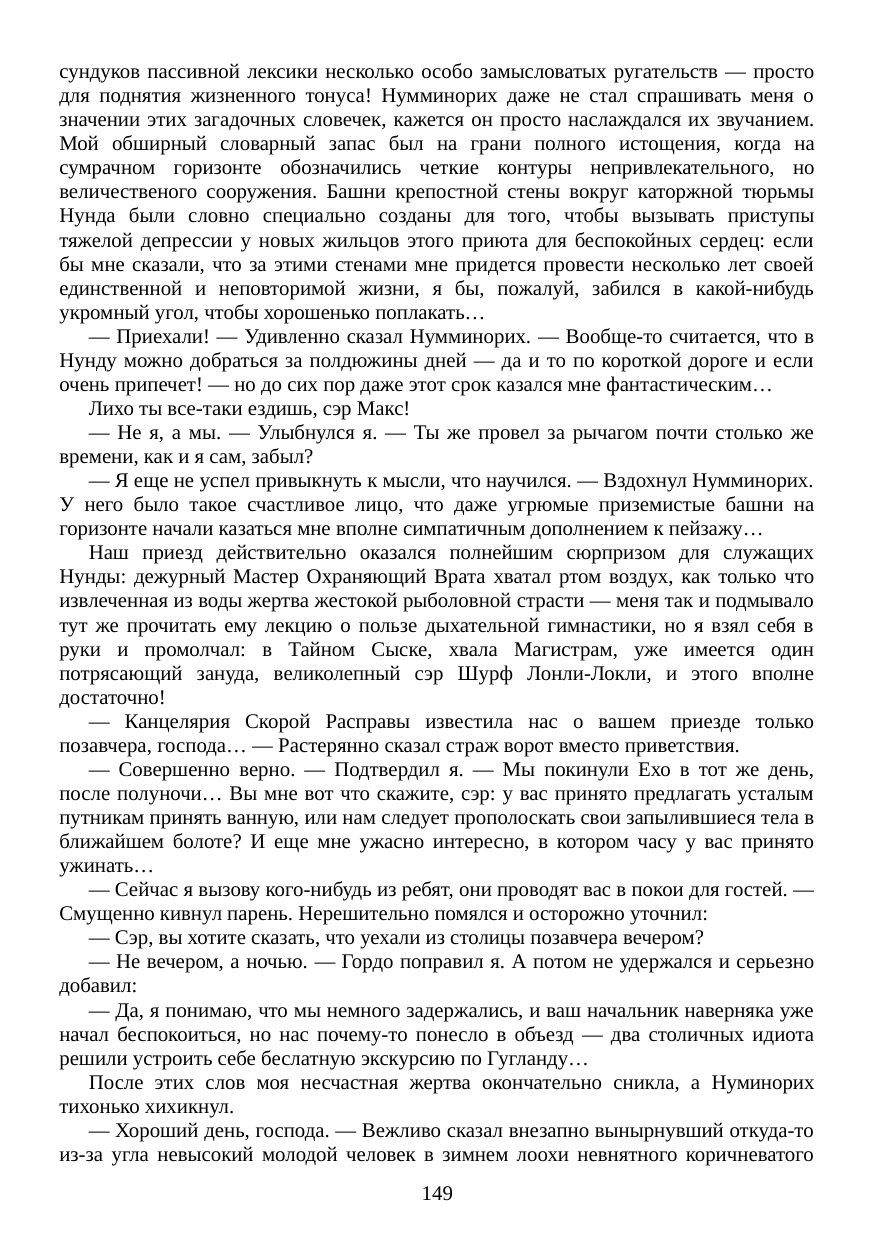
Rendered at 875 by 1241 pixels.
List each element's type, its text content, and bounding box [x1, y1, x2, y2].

text — Хороший день, господа. — Вежливо сказал внезапно вынырнувший откуда-то из-за угла невысокий молодой человек в зимнем лоохи невнятного коричневатого [59, 1118, 815, 1166]
text — Совершенно верно. — Подтвердил я. — Мы покинули Ехо в тот же день, после полуночи… Вы мне вот что скажите, сэр: у вас принято предлагать усталым путникам принять ванную, или нам следует прополоскать свои запылившиеся тела в ближайшем болоте? И еще мне ужасно интересно, в котором часу у вас принято ужинать… [59, 757, 815, 877]
text Наш приезд действительно оказался полнейшим сюрпризом для служащих Нунды: дежурный Мастер Охраняющий Врата хватал ртом воздух, как только что извлеченная из воды жертва жестокой рыболовной страсти — меня так и подмывало тут же прочитать ему лекцию о пользе дыхательной гимнастики, но я взял себя в руки и промолчал: в Тайном Сыске, хвала Магистрам, уже имеется один потрясающий зануда, великолепный сэр Шурф Лонли-Локли, и этого вполне достаточно! [59, 540, 815, 709]
text После этих слов моя несчастная жертва окончательно сникла, а Нуминорих тихонько хихикнул. [59, 1070, 815, 1118]
text сундуков пассивной лексики несколько особо замысловатых ругательств — просто для поднятия жизненного тонуса! Нумминорих даже не стал спрашивать меня о значении этих загадочных словечек, кажется он просто наслаждался их звучанием. Мой обширный словарный запас был на грани полного истощения, когда на сумрачном горизонте обозначились четкие контуры непривлекательного, но величественого сооружения. Башни крепостной стены вокруг каторжной тюрьмы Нунда были словно специально созданы для того, чтобы вызывать приступы тяжелой депрессии у новых жильцов этого приюта для беспокойных сердец: если бы мне сказали, что за этими стенами мне придется провести несколько лет своей единственной и неповторимой жизни, я бы, пожалуй, забился в какой-нибудь укромный угол, чтобы хорошенько поплакать… [59, 59, 815, 324]
text — Сэр, вы хотите сказать, что уехали из столицы позавчера вечером? [59, 925, 815, 949]
text — Не вечером, а ночью. — Гордо поправил я. А потом не удержался и серьезно добавил: [59, 949, 815, 997]
text Лихо ты все-таки ездишь, сэр Макс! [59, 396, 815, 420]
text — Я еще не успел привыкнуть к мысли, что научился. — Вздохнул Нумминорих. У него было такое счастливое лицо, что даже угрюмые приземистые башни на горизонте начали казаться мне вполне симпатичным дополнением к пейзажу… [59, 468, 815, 540]
text — Канцелярия Скорой Расправы известила нас о вашем приезде только позавчера, господа… — Растерянно сказал страж ворот вместо приветствия. [59, 709, 815, 757]
text — Сейчас я вызову кого-нибудь из ребят, они проводят вас в покои для гостей. — Смущенно кивнул парень. Нерешительно помялся и осторожно уточнил: [59, 877, 815, 925]
text — Не я, а мы. — Улыбнулся я. — Ты же провел за рычагом почти столько же времени, как и я сам, забыл? [59, 420, 815, 468]
text — Приехали! — Удивленно сказал Нумминорих. — Вообще-то считается, что в Нунду можно добраться за полдюжины дней — да и то по короткой дороге и если очень припечет! — но до сих пор даже этот срок казался мне фантастическим… [59, 324, 815, 396]
text — Да, я понимаю, что мы немного задержались, и ваш начальник наверняка уже начал беспокоиться, но нас почему-то понесло в объезд — два столичных идиота решили устроить себе беслатную экскурсию по Гугланду… [59, 997, 815, 1070]
